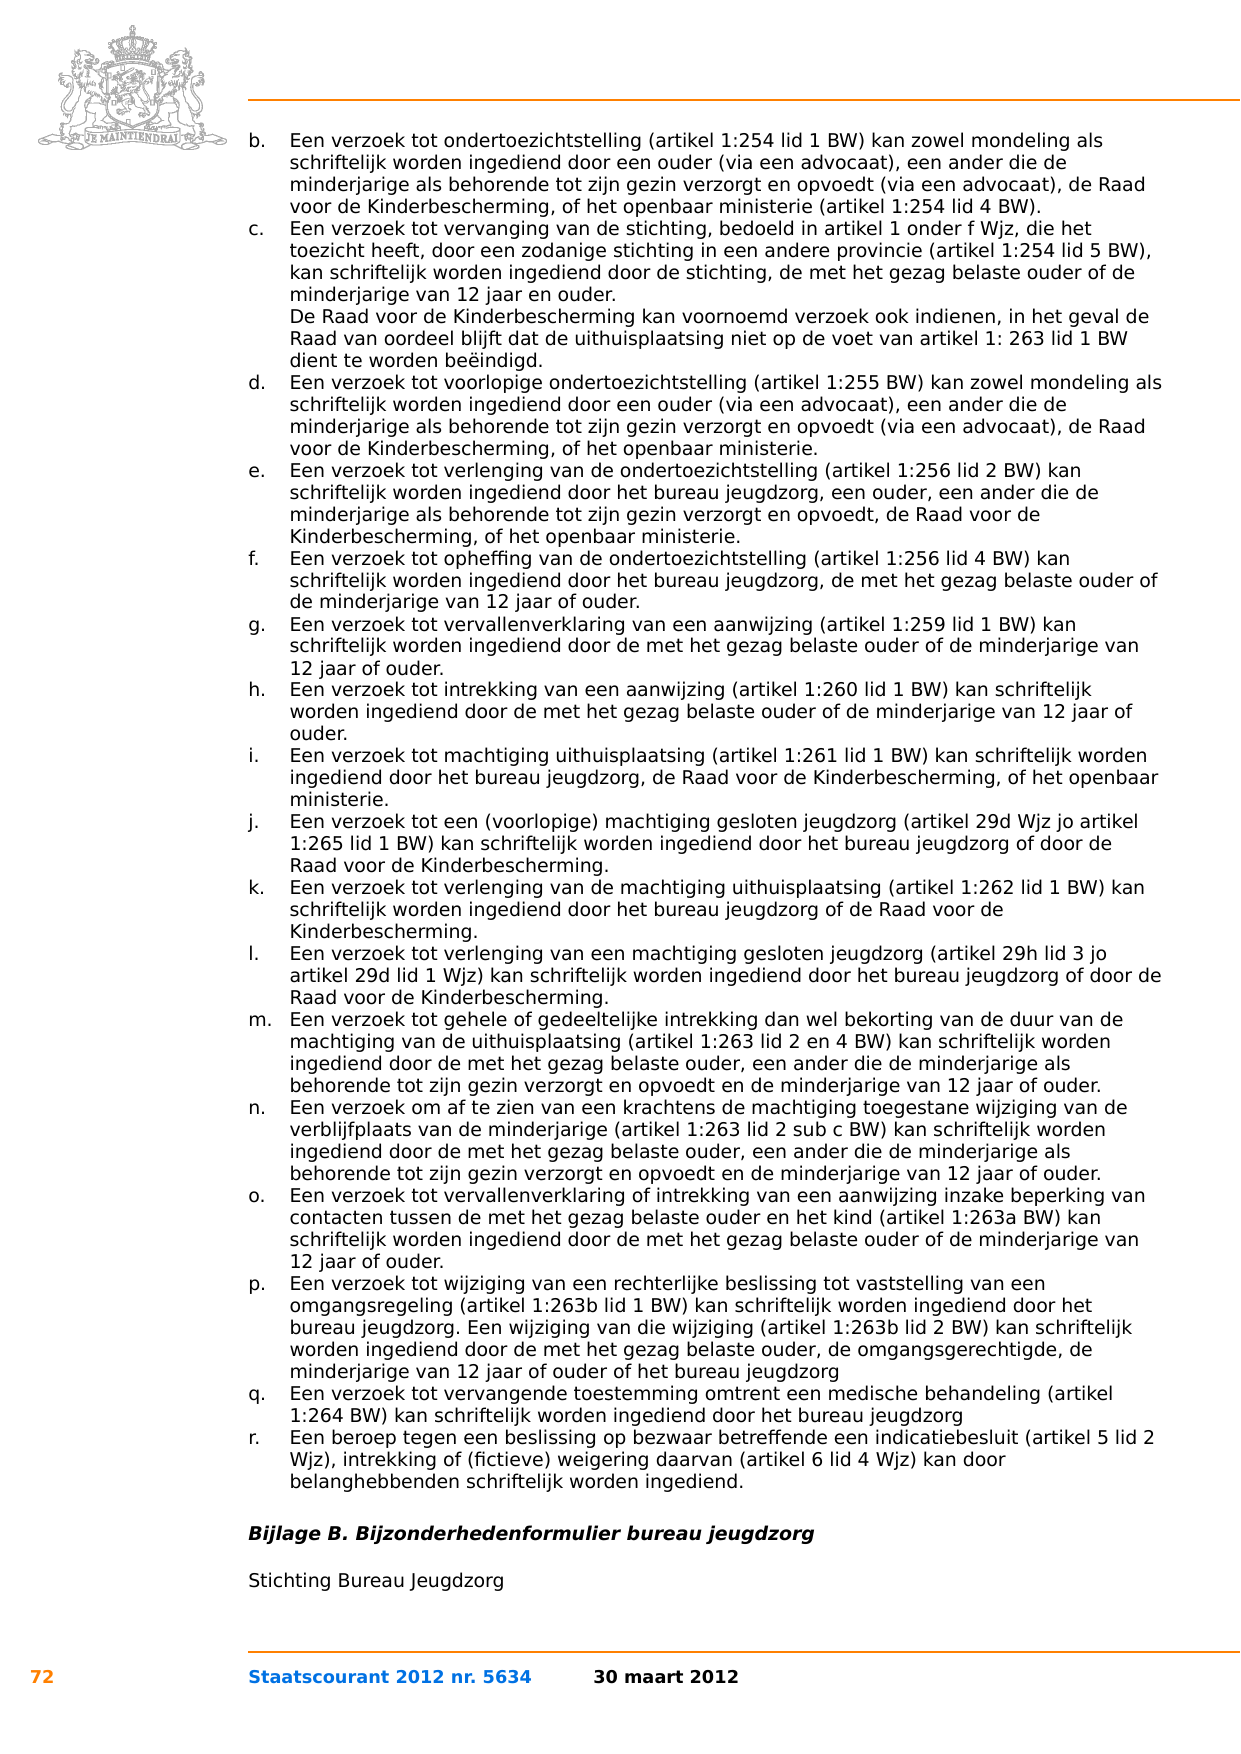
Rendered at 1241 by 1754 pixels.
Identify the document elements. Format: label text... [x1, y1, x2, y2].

text De Raad voor de Kinderbescherming kan voornoemd verzoek ook indienen, in het geval de Raad van oordeel blijft dat de uithuisplaatsing niet op de voet van artikel 1: 263 lid 1 BW dient te worden beëindigd. [289, 306, 1163, 372]
text h. Een verzoek tot intrekking van een aanwijzing (artikel 1:260 lid 1 BW) kan schriftelijk worden ingediend door de met het gezag belaste ouder of de minderjarige van 12 jaar of ouder. [248, 679, 1163, 745]
text o. Een verzoek tot vervallenverklaring of intrekking van een aanwijzing inzake beperking van contacten tussen de met het gezag belaste ouder en het kind (artikel 1:263a BW) kan schriftelijk worden ingediend door de met het gezag belaste ouder of de minderjarige van 12 jaar of ouder. [248, 1185, 1163, 1273]
text p. Een verzoek tot wijziging van een rechterlijke beslissing tot vaststelling van een omgangsregeling (artikel 1:263b lid 1 BW) kan schriftelijk worden ingediend door het bureau jeugdzorg. Een wijziging van die wijziging (artikel 1:263b lid 2 BW) kan schriftelijk worden ingediend door de met het gezag belaste ouder, de omgangsgerechtigde, de minderjarige van 12 jaar of ouder of het bureau jeugdzorg [248, 1273, 1163, 1383]
text l. Een verzoek tot verlenging van een machtiging gesloten jeugdzorg (artikel 29h lid 3 jo artikel 29d lid 1 Wjz) kan schriftelijk worden ingediend door het bureau jeugdzorg of door de Raad voor de Kinderbescherming. [248, 943, 1163, 1009]
text d. Een verzoek tot voorlopige ondertoezichtstelling (artikel 1:255 BW) kan zowel mondeling als schriftelijk worden ingediend door een ouder (via een advocaat), een ander die de minderjarige als behorende tot zijn gezin verzorgt en opvoedt (via een advocaat), de Raad voor de Kinderbescherming, of het openbaar ministerie. [248, 372, 1163, 459]
picture [38, 25, 227, 150]
text r. Een beroep tegen een beslissing op bezwaar betreffende een indicatiebesluit (artikel 5 lid 2 Wjz), intrekking of (fictieve) weigering daarvan (artikel 6 lid 4 Wjz) kan door belanghebbenden schriftelijk worden ingediend. [248, 1427, 1163, 1493]
text g. Een verzoek tot vervallenverklaring van een aanwijzing (artikel 1:259 lid 1 BW) kan schriftelijk worden ingediend door de met het gezag belaste ouder of de minderjarige van 12 jaar of ouder. [248, 613, 1163, 679]
text Stichting Bureau Jeugdzorg [248, 1569, 1163, 1592]
text m. Een verzoek tot gehele of gedeeltelijke intrekking dan wel bekorting van de duur van de machtiging van de uithuisplaatsing (artikel 1:263 lid 2 en 4 BW) kan schriftelijk worden ingediend door de met het gezag belaste ouder, een ander die de minderjarige als behorende tot zijn gezin verzorgt en opvoedt en de minderjarige van 12 jaar of ouder. [248, 1009, 1163, 1097]
text i. Een verzoek tot machtiging uithuisplaatsing (artikel 1:261 lid 1 BW) kan schriftelijk worden ingediend door het bureau jeugdzorg, de Raad voor de Kinderbescherming, of het openbaar ministerie. [248, 745, 1163, 811]
text k. Een verzoek tot verlenging van de machtiging uithuisplaatsing (artikel 1:262 lid 1 BW) kan schriftelijk worden ingediend door het bureau jeugdzorg of de Raad voor de Kinderbescherming. [248, 877, 1163, 943]
text b. Een verzoek tot ondertoezichtstelling (artikel 1:254 lid 1 BW) kan zowel mondeling als schriftelijk worden ingediend door een ouder (via een advocaat), een ander die de minderjarige als behorende tot zijn gezin verzorgt en opvoedt (via een advocaat), de Raad voor de Kinderbescherming, of het openbaar ministerie (artikel 1:254 lid 4 BW). [248, 130, 1163, 218]
text q. Een verzoek tot vervangende toestemming omtrent een medische behandeling (artikel 1:264 BW) kan schriftelijk worden ingediend door het bureau jeugdzorg [248, 1383, 1163, 1427]
text n. Een verzoek om af te zien van een krachtens de machtiging toegestane wijziging van de verblijfplaats van de minderjarige (artikel 1:263 lid 2 sub c BW) kan schriftelijk worden ingediend door de met het gezag belaste ouder, een ander die de minderjarige als behorende tot zijn gezin verzorgt en opvoedt en de minderjarige van 12 jaar of ouder. [248, 1097, 1163, 1185]
text f. Een verzoek tot opheffing van de ondertoezichtstelling (artikel 1:256 lid 4 BW) kan schriftelijk worden ingediend door het bureau jeugdzorg, de met het gezag belaste ouder of de minderjarige van 12 jaar of ouder. [248, 547, 1163, 613]
text e. Een verzoek tot verlenging van de ondertoezichtstelling (artikel 1:256 lid 2 BW) kan schriftelijk worden ingediend door het bureau jeugdzorg, een ouder, een ander die de minderjarige als behorende tot zijn gezin verzorgt en opvoedt, de Raad voor de Kinderbescherming, of het openbaar ministerie. [248, 459, 1163, 547]
text c. Een verzoek tot vervanging van de stichting, bedoeld in artikel 1 onder f Wjz, die het toezicht heeft, door een zodanige stichting in een andere provincie (artikel 1:254 lid 5 BW), kan schriftelijk worden ingediend door de stichting, de met het gezag belaste ouder of de minderjarige van 12 jaar en ouder. [248, 218, 1163, 306]
text j. Een verzoek tot een (voorlopige) machtiging gesloten jeugdzorg (artikel 29d Wjz jo artikel 1:265 lid 1 BW) kan schriftelijk worden ingediend door het bureau jeugdzorg of door de Raad voor de Kinderbescherming. [248, 811, 1163, 877]
subtitle Bijlage B. Bijzonderhedenformulier bureau jeugdzorg [248, 1523, 1163, 1544]
